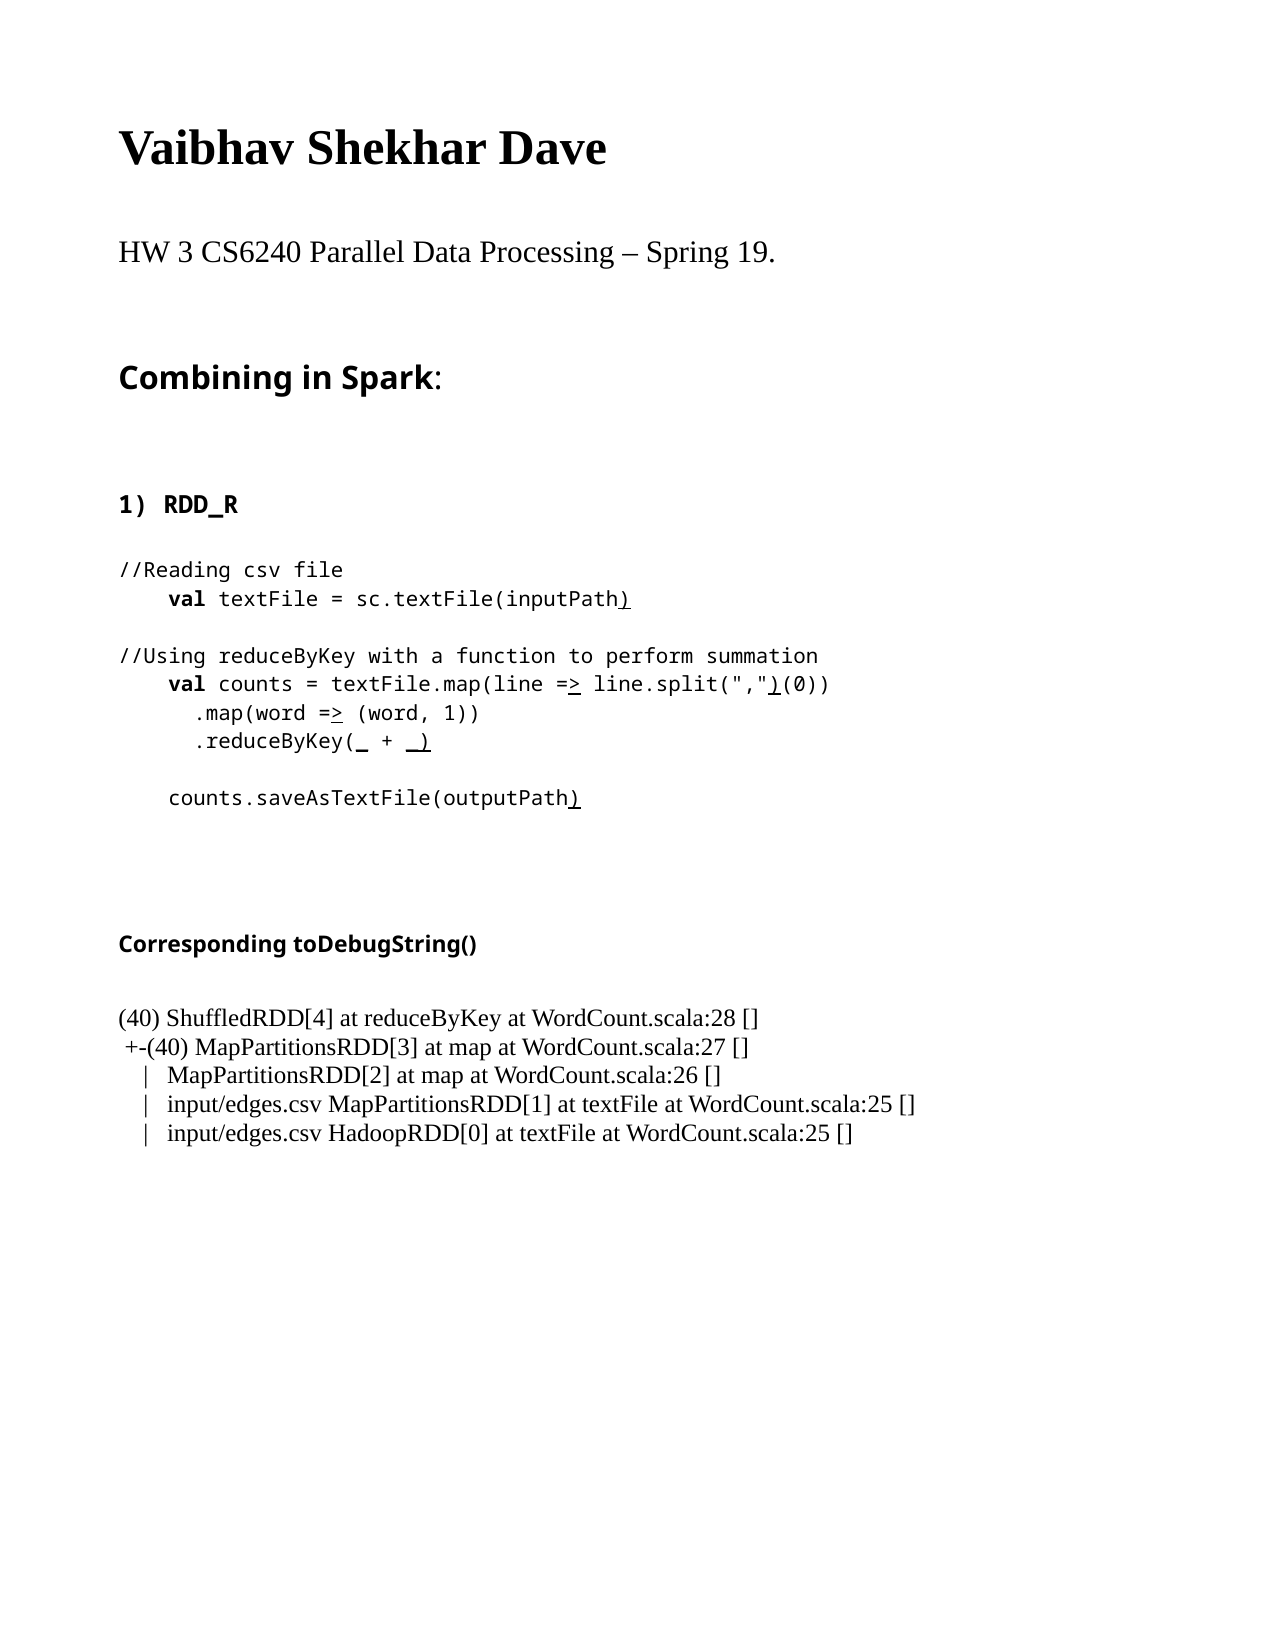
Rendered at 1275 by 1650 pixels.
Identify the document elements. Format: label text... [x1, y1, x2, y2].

text | input/edges.csv MapPartitionsRDD[1] at textFile at WordCount.scala:25 [] [118, 1089, 1157, 1118]
text Corresponding toDebugString() [118, 928, 1157, 959]
text +-(40) MapPartitionsRDD[3] at map at WordCount.scala:27 [] [118, 1032, 1157, 1061]
text Combining in Spark: [118, 355, 1157, 399]
text | MapPartitionsRDD[2] at map at WordCount.scala:26 [] [118, 1061, 1157, 1089]
text //Reading csv file [118, 555, 1157, 584]
text Vaibhav Shekhar Dave [118, 118, 1157, 176]
text val counts = textFile.map(line => line.split(",")(0)) [118, 669, 1157, 698]
text val textFile = sc.textFile(inputPath) [118, 584, 1157, 612]
text counts.saveAsTextFile(outputPath) [118, 783, 1157, 812]
text //Using reduceByKey with a function to perform summation [118, 641, 1157, 669]
text .reduceByKey(_ + _) [118, 726, 1157, 755]
text HW 3 CS6240 Parallel Data Processing – Spring 19. [118, 233, 1157, 269]
text .map(word => (word, 1)) [118, 698, 1157, 726]
text (40) ShuffledRDD[4] at reduceByKey at WordCount.scala:28 [] [118, 1003, 1157, 1032]
text | input/edges.csv HadoopRDD[0] at textFile at WordCount.scala:25 [] [118, 1118, 1157, 1147]
text 1) RDD_R [118, 487, 1157, 521]
